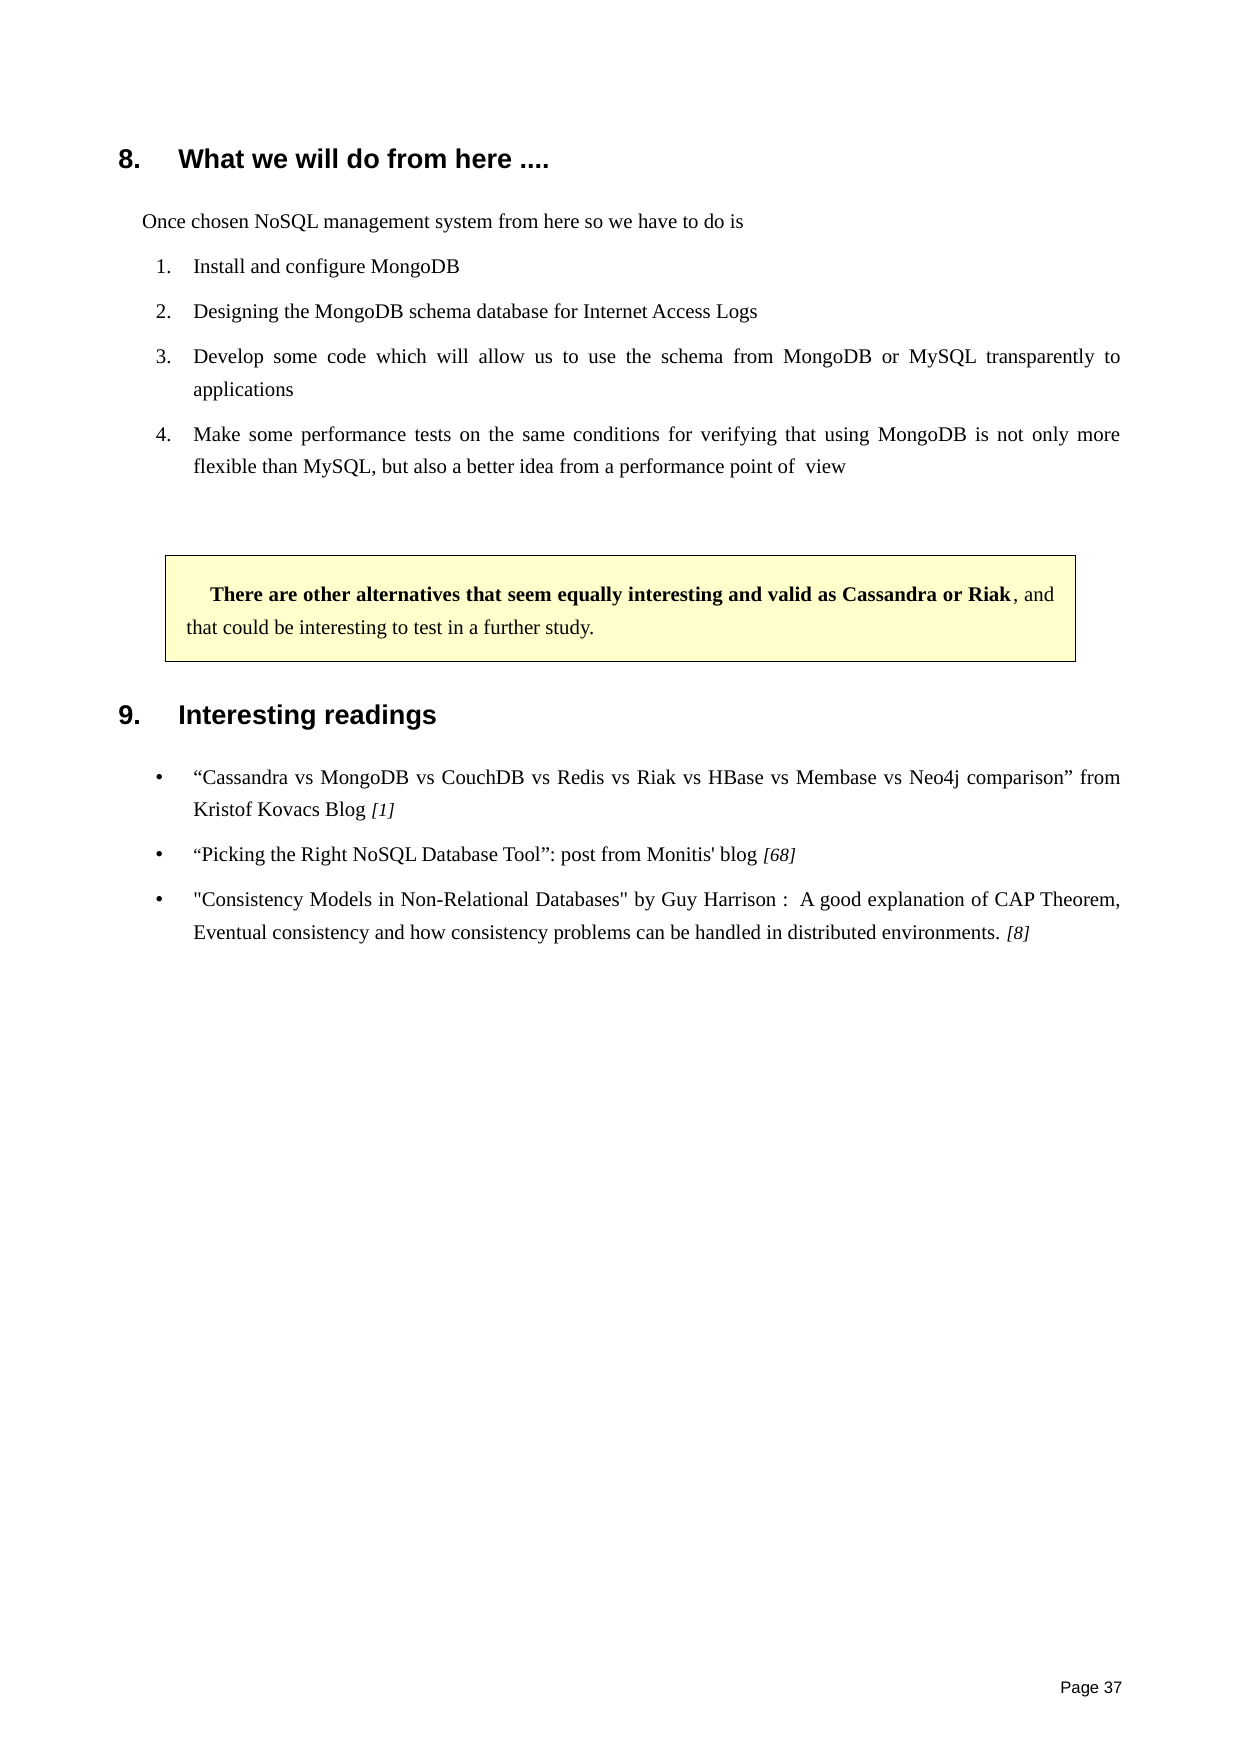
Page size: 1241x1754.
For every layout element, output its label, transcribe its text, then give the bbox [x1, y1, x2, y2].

list Install and configure MongoDB [156, 247, 1122, 280]
list "Consistency Models in Non-Relational Databases" by Guy Harrison : A good explanation of CAP Theorem, Eventual consistency and how consistency problems can be handled in distributed environments. [8] [156, 881, 1122, 946]
text Once chosen NoSQL management system from here so we have to do is [118, 202, 1122, 235]
list “Cassandra vs MongoDB vs CouchDB vs Redis vs Riak vs HBase vs Membase vs Neo4j comparison” from Kristof Kovacs Blog [1] [156, 758, 1122, 823]
text There are other alternatives that seem equally interesting and valid as Cassandra or Riak, and that could be interesting to test in a further study. [166, 556, 1075, 661]
list Designing the MongoDB schema database for Internet Access Logs [156, 292, 1122, 325]
list Make some performance tests on the same conditions for verifying that using MongoDB is not only more flexible than MySQL, but also a better idea from a performance point of view [156, 415, 1122, 480]
subtitle Interesting readings [118, 699, 1122, 730]
subtitle What we will do from here .... [118, 143, 1122, 174]
list Develop some code which will allow us to use the schema from MongoDB or MySQL transparently to applications [156, 337, 1122, 402]
list “Picking the Right NoSQL Database Tool”: post from Monitis' blog [68] [156, 836, 1122, 868]
